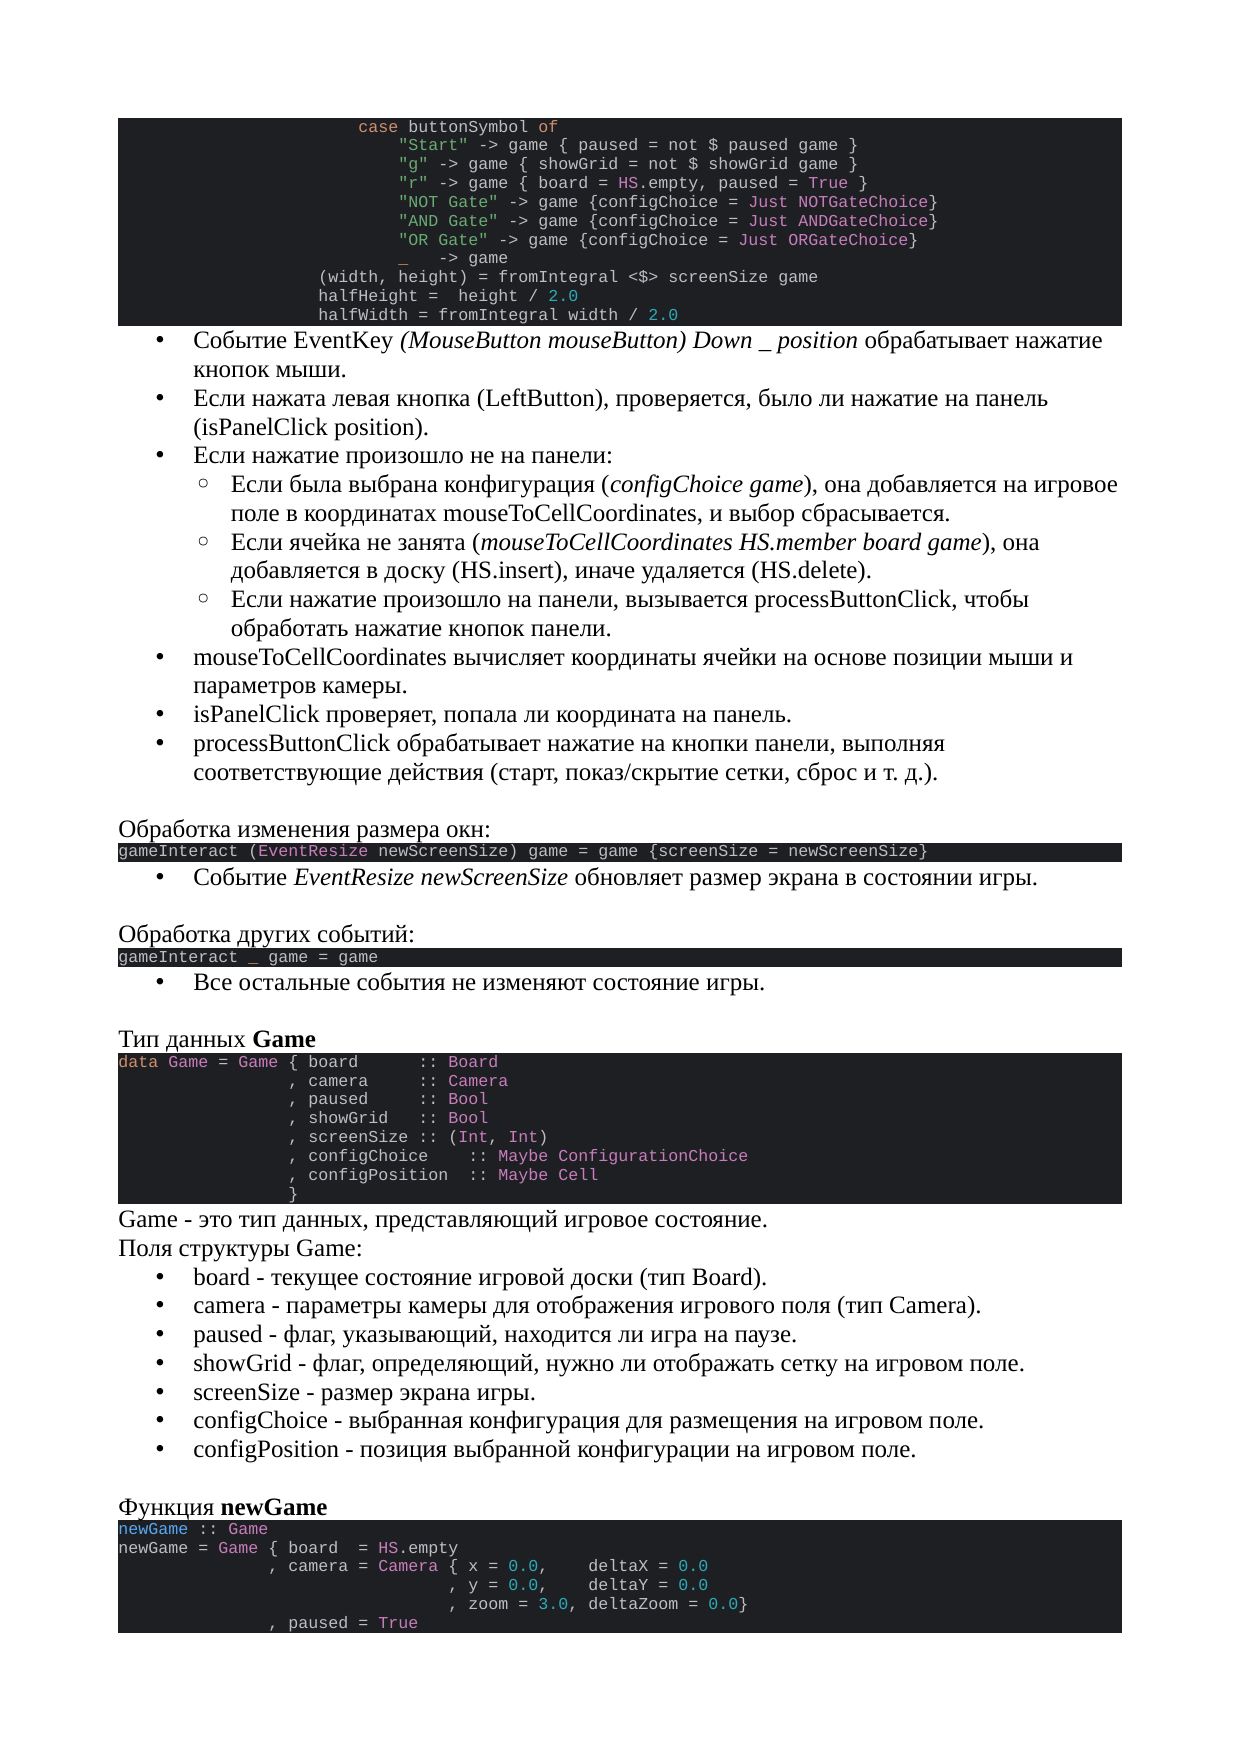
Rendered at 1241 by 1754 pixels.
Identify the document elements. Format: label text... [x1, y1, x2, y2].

text newGame :: Game newGame = Game { board = HS.empty , camera = Camera { x = 0.0, deltaX = 0.0 , y = 0.0, deltaY = 0.0 , zoom = 3.0, deltaZoom = 0.0} , paused = True [118, 1520, 1122, 1633]
text Поля структуры Game: [118, 1233, 1122, 1262]
text data Game = Game { board :: Board , camera :: Camera , paused :: Bool , showGrid :: Bool , screenSize :: (Int, Int) , configChoice :: Maybe ConfigurationChoice , configPosition :: Maybe Cell } [118, 1053, 1122, 1204]
list paused - флаг, указывающий, находится ли игра на паузе. [156, 1319, 1122, 1348]
text case buttonSymbol of "Start" -> game { paused = not $ paused game } "g" -> game { showGrid = not $ showGrid game } "r" -> game { board = HS.empty, paused = True } "NOT Gate" -> game {configChoice = Just NOTGateChoice} "AND Gate" -> game {configChoice = Just ANDGateChoice} "OR Gate" -> game {configChoice = Just ORGateChoice} _ -> game (width, height) = fromIntegral <$> screenSize game halfHeight = height / 2.0 halfWidth = fromIntegral width / 2.0 [118, 118, 1122, 326]
list processButtonClick обрабатывает нажатие на кнопки панели, выполняя соответствующие действия (старт, показ/скрытие сетки, сброс и т. д.). [156, 728, 1122, 786]
list configPosition - позиция выбранной конфигурации на игровом поле. [156, 1434, 1122, 1463]
list Событие EventKey (MouseButton mouseButton) Down _ position обрабатывает нажатие кнопок мыши. [156, 326, 1122, 383]
text Обработка изменения размера окн: [118, 814, 1122, 843]
list Все остальные события не изменяют состояние игры. [156, 967, 1122, 996]
list Если нажатие произошло не на панели: [156, 441, 1122, 469]
list Если нажатие произошло на панели, вызывается processButtonClick, чтобы обработать нажатие кнопок панели. [193, 584, 1122, 642]
list configChoice - выбранная конфигурация для размещения на игровом поле. [156, 1405, 1122, 1434]
list Если была выбрана конфигурация (configChoice game), она добавляется на игровое поле в координатах mouseToCellCoordinates, и выбор сбрасывается. [193, 469, 1122, 527]
list Событие EventResize newScreenSize обновляет размер экрана в состоянии игры. [156, 862, 1122, 891]
text Тип данных Game [118, 1024, 1122, 1053]
list screenSize - размер экрана игры. [156, 1377, 1122, 1405]
list board - текущее состояние игровой доски (тип Board). [156, 1262, 1122, 1290]
list showGrid - флаг, определяющий, нужно ли отображать сетку на игровом поле. [156, 1348, 1122, 1377]
list camera - параметры камеры для отображения игрового поля (тип Camera). [156, 1290, 1122, 1319]
list isPanelClick проверяет, попала ли координата на панель. [156, 699, 1122, 728]
list Если нажата левая кнопка (LeftButton), проверяется, было ли нажатие на панель (isPanelClick position). [156, 383, 1122, 441]
list Если ячейка не занята (mouseToCellCoordinates HS.member board game), она добавляется в доску (HS.insert), иначе удаляется (HS.delete). [193, 527, 1122, 584]
text Game - это тип данных, представляющий игровое состояние. [118, 1204, 1122, 1233]
text gameInteract (EventResize newScreenSize) game = game {screenSize = newScreenSize} [118, 843, 1122, 862]
text Обработка других событий: [118, 919, 1122, 948]
text Функция newGame [118, 1492, 1122, 1520]
text gameInteract _ game = game [118, 948, 1122, 967]
list mouseToCellCoordinates вычисляет координаты ячейки на основе позиции мыши и параметров камеры. [156, 642, 1122, 699]
